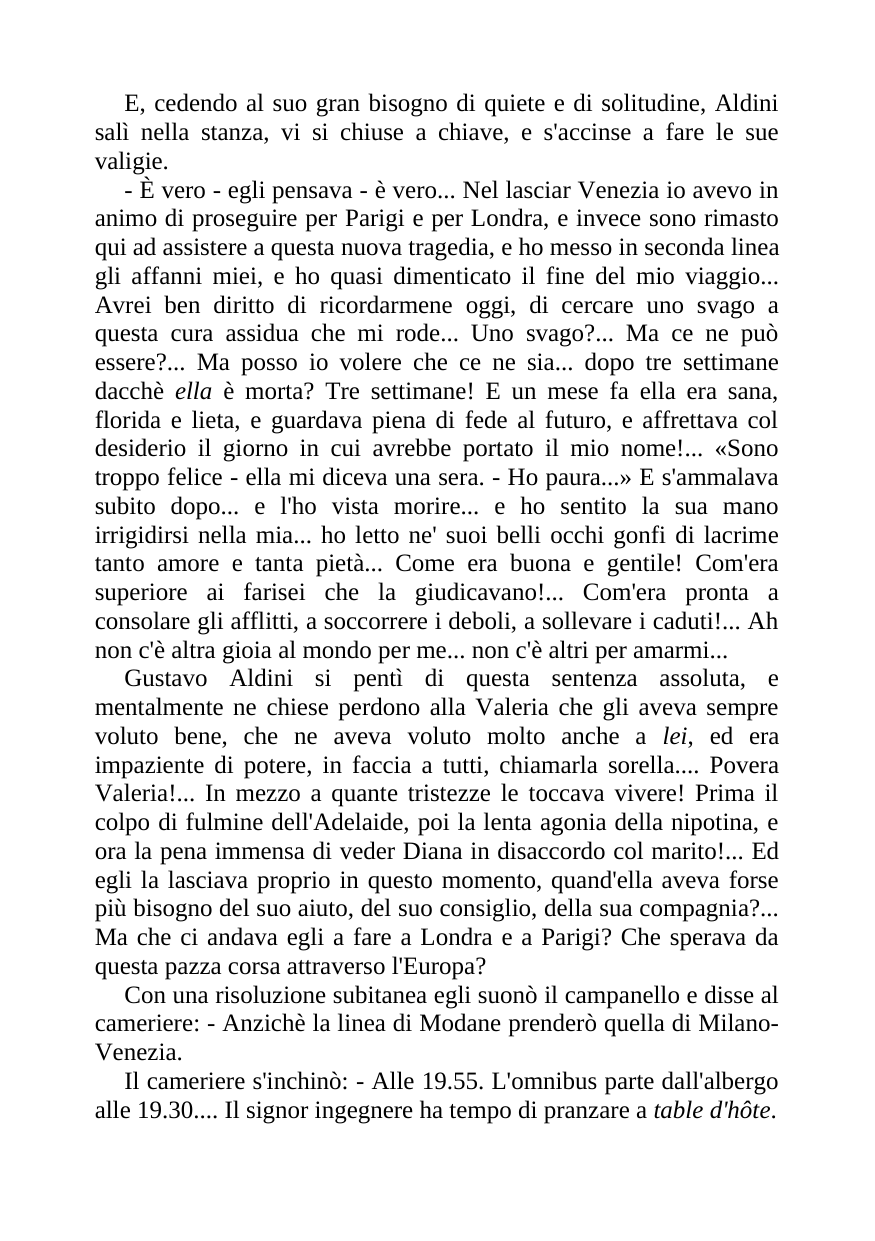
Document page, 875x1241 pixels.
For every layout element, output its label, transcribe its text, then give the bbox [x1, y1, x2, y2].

text Il cameriere s'inchinò: - Alle 19.55. L'omnibus parte dall'albergo alle 19.30.... Il signor ingegnere ha tempo di pranzare a table d'hôte. [94, 1066, 779, 1123]
text Gustavo Aldini si pentì di questa sentenza assoluta, e mentalmente ne chiese perdono alla Valeria che gli aveva sempre voluto bene, che ne aveva voluto molto anche a lei, ed era impaziente di potere, in faccia a tutti, chiamarla sorella.... Povera Valeria!... In mezzo a quante tristezze le toccava vivere! Prima il colpo di fulmine dell'Adelaide, poi la lenta agonia della nipotina, e ora la pena immensa di veder Diana in disaccordo col marito!... Ed egli la lasciava proprio in questo momento, quand'ella aveva forse più bisogno del suo aiuto, del suo consiglio, della sua compagnia?... Ma che ci andava egli a fare a Londra e a Parigi? Che sperava da questa pazza corsa attraverso l'Europa? [94, 663, 779, 980]
text E, cedendo al suo gran bisogno di quiete e di solitudine, Aldini salì nella stanza, vi si chiuse a chiave, e s'accinse a fare le sue valigie. [94, 88, 779, 175]
text Con una risoluzione subitanea egli suonò il campanello e disse al cameriere: - Anzichè la linea di Modane prenderò quella di Milano-Venezia. [94, 980, 779, 1066]
text - È vero - egli pensava - è vero... Nel lasciar Venezia io avevo in animo di proseguire per Parigi e per Londra, e invece sono rimasto qui ad assistere a questa nuova tragedia, e ho messo in seconda linea gli affanni miei, e ho quasi dimenticato il fine del mio viaggio... Avrei ben diritto di ricordarmene oggi, di cercare uno svago a questa cura assidua che mi rode... Uno svago?... Ma ce ne può essere?... Ma posso io volere che ce ne sia... dopo tre settimane dacchè ella è morta? Tre settimane! E un mese fa ella era sana, florida e lieta, e guardava piena di fede al futuro, e affrettava col desiderio il giorno in cui avrebbe portato il mio nome!... «Sono troppo felice - ella mi diceva una sera. - Ho paura...» E s'ammalava subito dopo... e l'ho vista morire... e ho sentito la sua mano irrigidirsi nella mia... ho letto ne' suoi belli occhi gonfi di lacrime tanto amore e tanta pietà... Come era buona e gentile! Com'era superiore ai farisei che la giudicavano!... Com'era pronta a consolare gli afflitti, a soccorrere i deboli, a sollevare i caduti!... Ah non c'è altra gioia al mondo per me... non c'è altri per amarmi... [94, 175, 779, 663]
